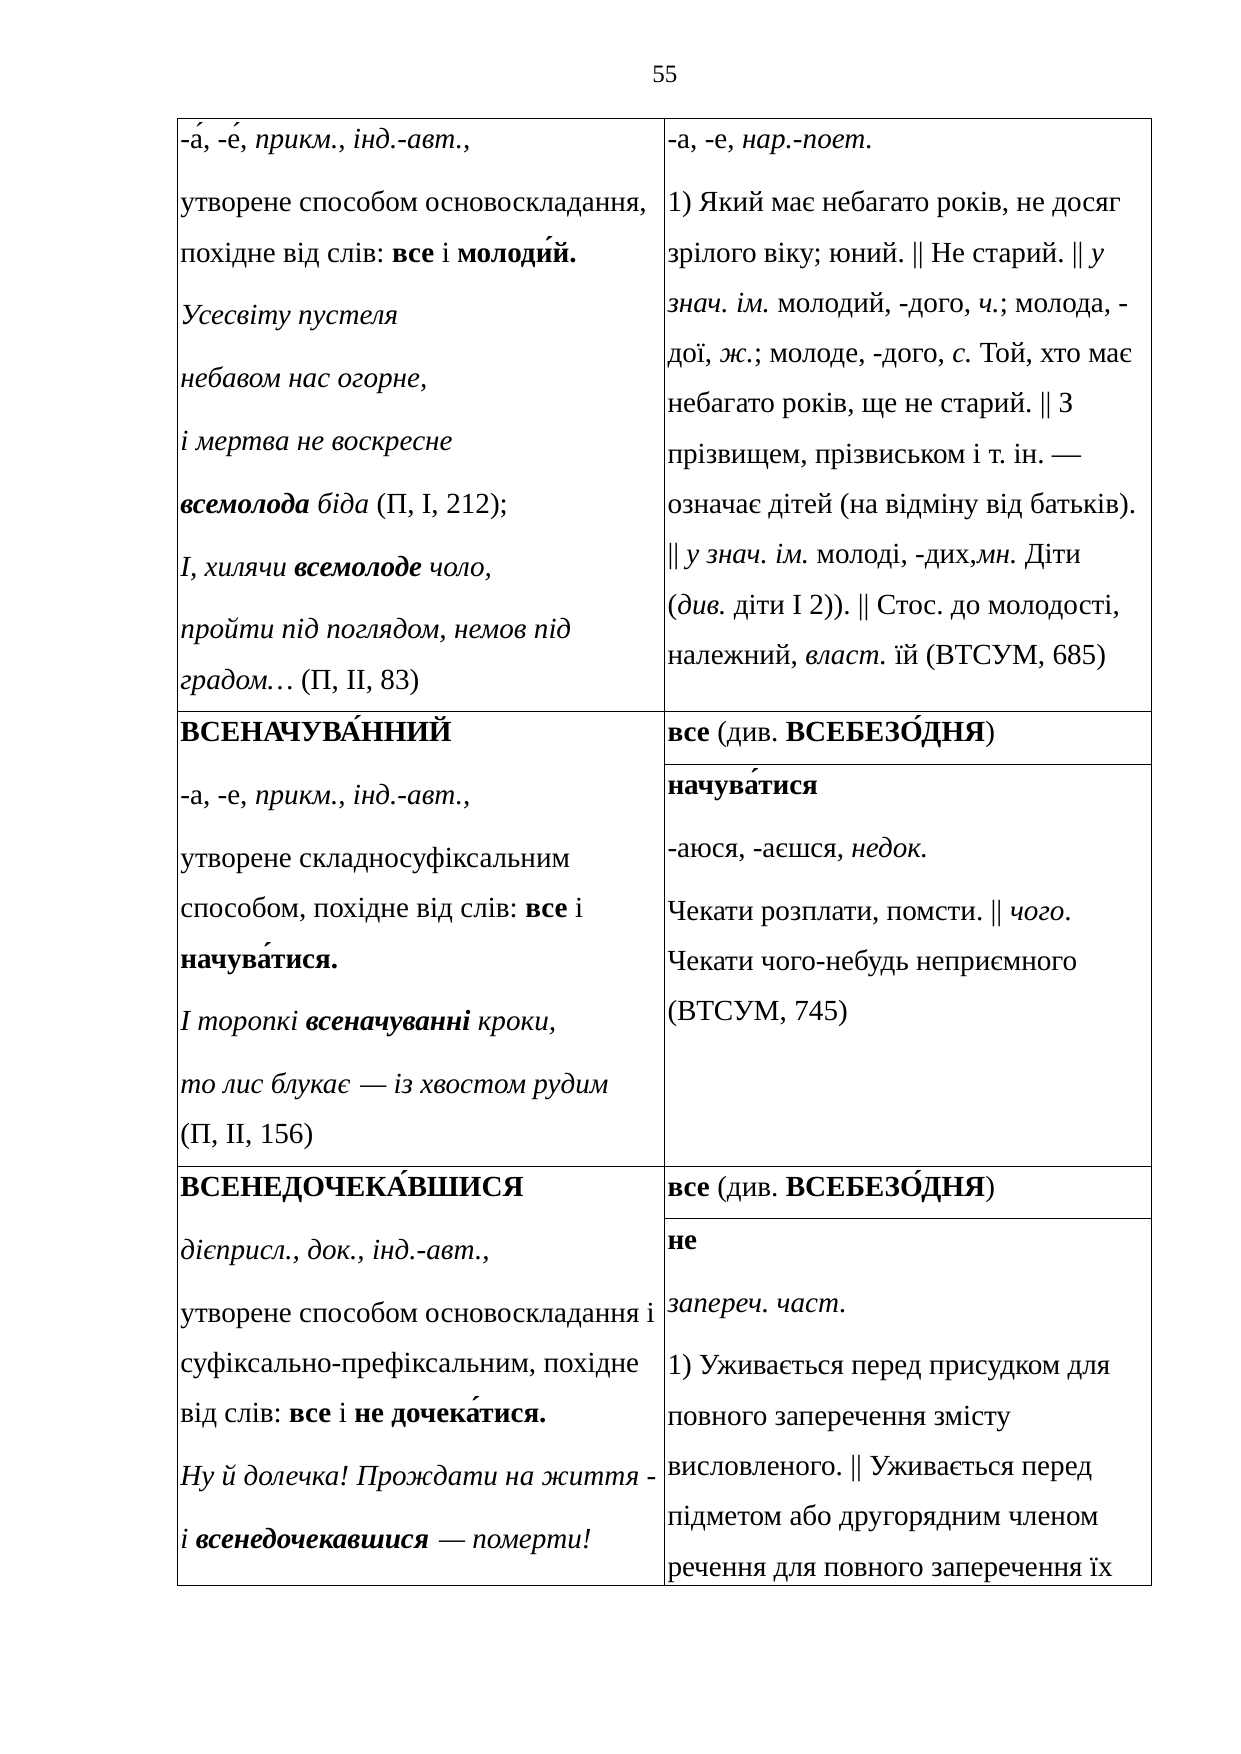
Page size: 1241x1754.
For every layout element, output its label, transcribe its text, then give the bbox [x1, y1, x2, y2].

table_cell начува́тися -аюся, -аєшся, недок. Чекати розплати, помсти. || чого. Чекати чого-небудь неприємного (ВТСУМ, 745) [665, 765, 1151, 1166]
table_cell все (див. ВСЕБЕЗО́ДНЯ) [665, 1167, 1151, 1218]
table_cell -а́, -е́, прикм., інд.-авт., утворене способом основоскладання, похідне від слів: все і молоди́й. Усесвіту пустеля небавом нас огорне, і мертва не воскресне всемолода біда (П, І, 212); І, хилячи всемолоде чоло, пройти під поглядом, немов під градом… (П, ІІ, 83) [178, 119, 664, 711]
table_cell не запереч. част. 1) Уживається перед присудком для повного заперечення змісту висловленого. || Уживається перед підметом або другорядним членом речення для повного заперечення їх [665, 1219, 1151, 1585]
table_cell все (див. ВСЕБЕЗО́ДНЯ) [665, 712, 1151, 763]
table_cell ВСЕНАЧУВА́ННИЙ -а, -е, прикм., інд.-авт., утворене складносуфіксальним способом, похідне від слів: все і начува́тися. І торопкі всеначуванні кроки, то лис блукає — із хвостом рудим (П, ІІ, 156) [178, 712, 664, 1166]
table_cell ВСЕНЕДОЧЕКА́ВШИСЯ дієприсл., док., інд.-авт., утворене способом основоскладання і суфіксально-префіксальним, похідне від слів: все і не дочека́тися. Ну й долечка! Прождати на життя - і всенедочекавшися — померти! [178, 1167, 664, 1585]
table_cell -а, -е, нар.-поет. 1) Який має небагато років, не досяг зрілого віку; юний. || Не старий. || у знач. ім. молодий, -дого, ч.; молода, -дої, ж.; молоде, -дого, с. Той, хто має небагато років, ще не старий. || З прізвищем, прізвиськом і т. ін. — означає дітей (на відміну від батьків). || у знач. ім. молоді, -дих,мн. Діти (див. діти I 2)). || Стос. до молодості, належний, власт. їй (ВТСУМ, 685) [665, 119, 1151, 711]
